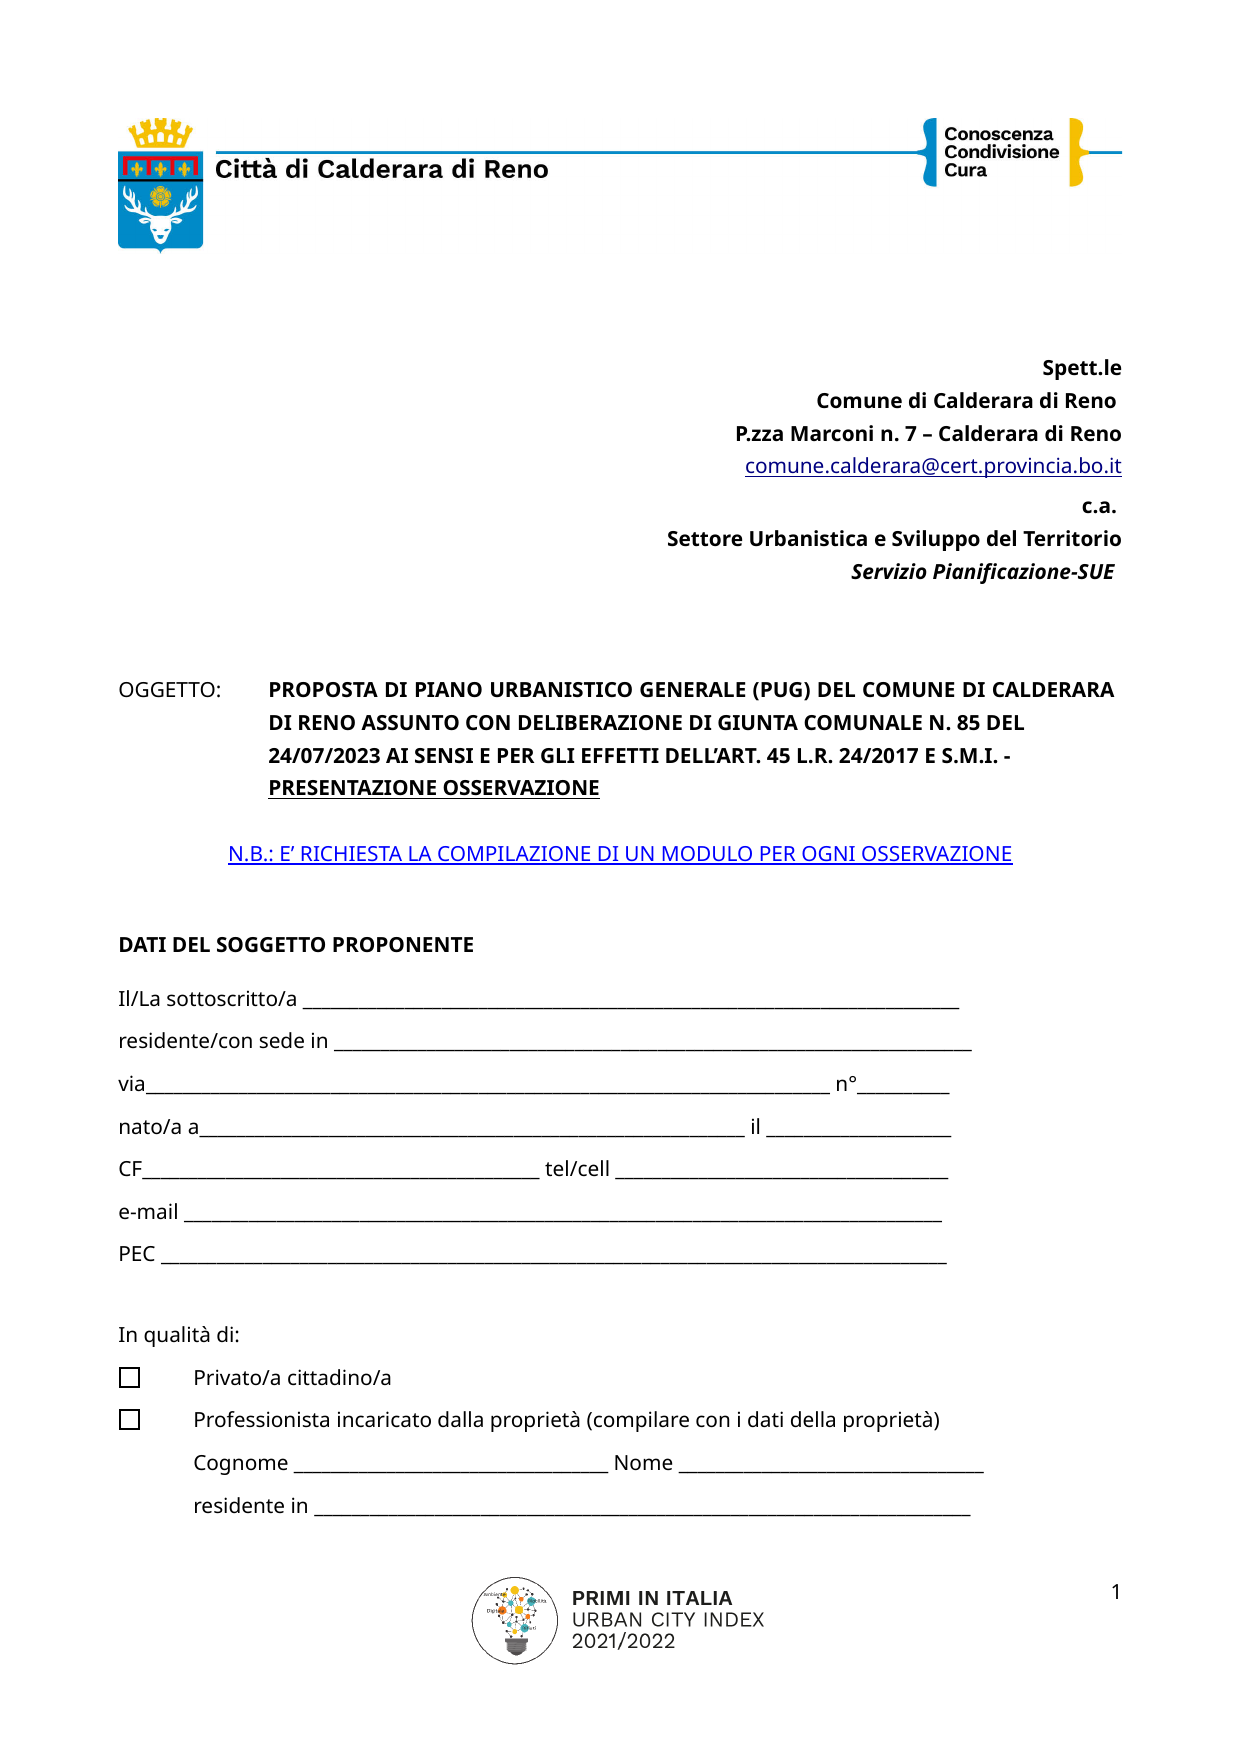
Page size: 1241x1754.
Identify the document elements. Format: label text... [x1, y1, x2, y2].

picture [155, 163, 166, 176]
text Il/La sottoscritto/a _______________________________________________________________________ [118, 984, 1122, 1012]
text e-mail __________________________________________________________________________________ [118, 1197, 1122, 1225]
text DATI DEL SOGGETTO PROPONENTE [118, 930, 1122, 958]
text comune.calderara@cert.provincia.bo.it [118, 451, 1122, 480]
text OGGETTO: PROPOSTA DI PIANO URBANISTICO GENERALE (PUG) DEL COMUNE DI CALDERARA DI RENO ASSUNTO CON DELIBERAZIONE DI GIUNTA COMUNALE N. 85 DEL 24/07/2023 AI SENSI E PER GLI EFFETTI DELL’ART. 45 L.R. 24/2017 E S.M.I. - [118, 676, 1122, 769]
text PRESENTAZIONE OSSERVAZIONE [118, 773, 1122, 802]
picture [471, 1576, 770, 1665]
text Spett.le [118, 353, 1122, 382]
text c.a. [118, 492, 1122, 520]
text Professionista incaricato dalla proprietà (compilare con i dati della proprietà) [118, 1406, 1122, 1434]
text CF___________________________________________ tel/cell ____________________________________ [118, 1154, 1122, 1183]
picture [124, 187, 197, 244]
picture [118, 118, 1123, 254]
picture [124, 157, 197, 175]
text Privato/a cittadino/a [118, 1363, 1122, 1391]
text nato/a a___________________________________________________________ il ____________________ [118, 1112, 1122, 1140]
text In qualità di: [118, 1320, 1122, 1349]
picture [179, 163, 190, 176]
picture [132, 164, 142, 176]
picture [151, 187, 171, 206]
text via__________________________________________________________________________ n°__________ [118, 1069, 1122, 1098]
text PEC _____________________________________________________________________________________ [118, 1239, 1122, 1268]
text residente/con sede in _____________________________________________________________________ [118, 1027, 1122, 1055]
text N.B.: E’ RICHIESTA LA COMPILAZIONE DI UN MODULO PER OGNI OSSERVAZIONE [118, 839, 1122, 867]
text residente in _______________________________________________________________________ [118, 1491, 1122, 1519]
text Servizio Pianificazione-SUE [118, 557, 1122, 585]
text Cognome __________________________________ Nome _________________________________ [118, 1448, 1122, 1477]
text Settore Urbanistica e Sviluppo del Territorio [118, 524, 1122, 553]
text P.zza Marconi n. 7 – Calderara di Reno [118, 419, 1122, 447]
text Comune di Calderara di Reno [118, 386, 1122, 414]
